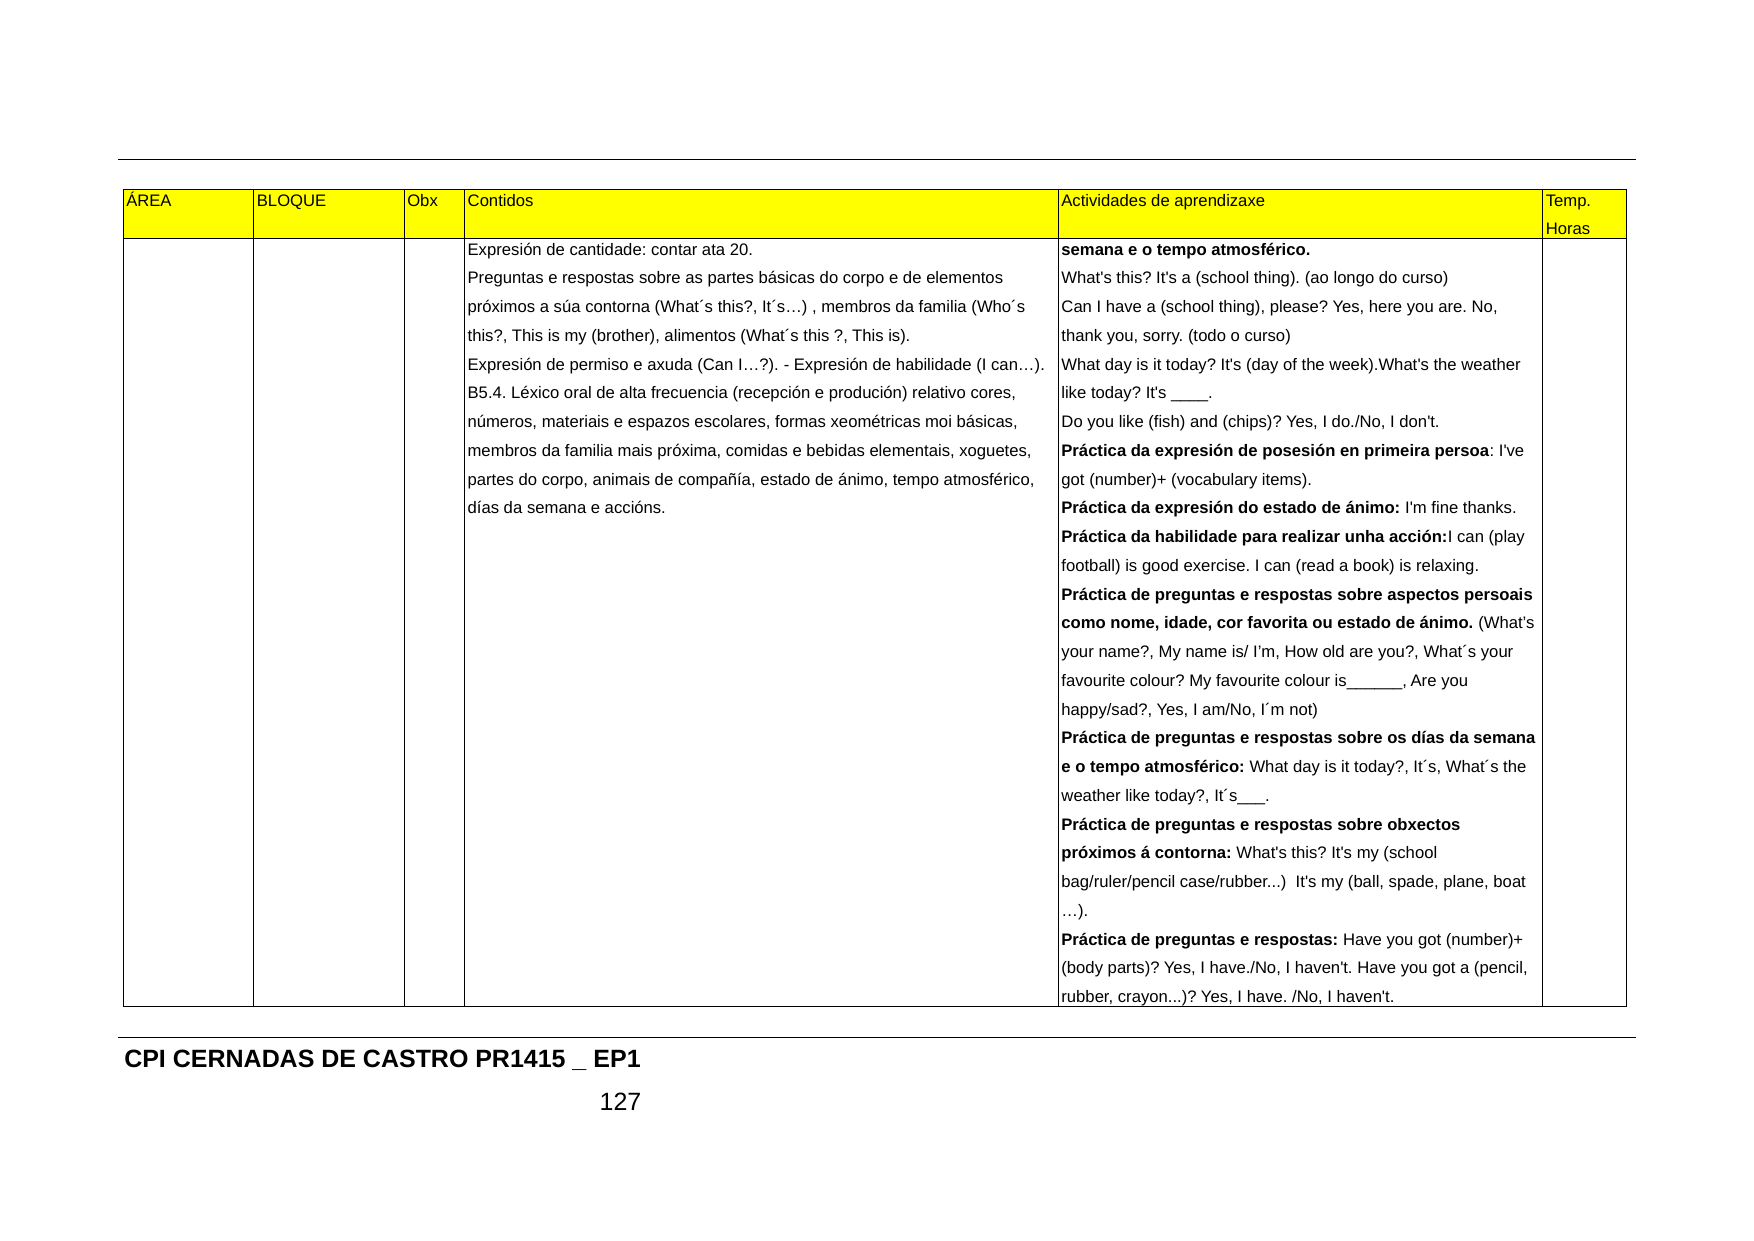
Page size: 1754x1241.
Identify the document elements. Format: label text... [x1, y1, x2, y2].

table_header Actividades de aprendizaxe [1059, 190, 1542, 238]
table_cell [124, 239, 253, 1006]
table_cell [254, 239, 404, 1006]
table_cell [405, 239, 464, 1006]
table_cell Expresión de cantidade: contar ata 20. Preguntas e respostas sobre as partes básicas do corpo e de elementos próximos a súa contorna (What´s this?, It´s…) , membros da familia (Who´s this?, This is my (brother), alimentos (What´s this ?, This is). Expresión de permiso e axuda (Can I…?). - Expresión de habilidade (I can…). B5.4. Léxico oral de alta frecuencia (recepción e produción) relativo cores, números, materiais e espazos escolares, formas xeométricas moi básicas, membros da familia mais próxima, comidas e bebidas elementais, xoguetes, partes do corpo, animais de compañía, estado de ánimo, tempo atmosférico, días da semana e accións. [465, 239, 1058, 1006]
table_header Contidos [465, 190, 1058, 238]
table_header Obx [405, 190, 464, 238]
table_cell semana e o tempo atmosférico. What's this? It's a (school thing). (ao longo do curso) Can I have a (school thing), please? Yes, here you are. No, thank you, sorry. (todo o curso) What day is it today? It's (day of the week).What's the weather like today? It's ____. Do you like (fish) and (chips)? Yes, I do./No, I don't. Práctica da expresión de posesión en primeira persoa: I've got (number)+ (vocabulary items). Práctica da expresión do estado de ánimo: I'm fine thanks. Práctica da habilidade para realizar unha acción:I can (play football) is good exercise. I can (read a book) is relaxing. Práctica de preguntas e respostas sobre aspectos persoais como nome, idade, cor favorita ou estado de ánimo. (What’s your name?, My name is/ I’m, How old are you?, What´s your favourite colour? My favourite colour is______, Are you happy/sad?, Yes, I am/No, I´m not) Práctica de preguntas e respostas sobre os días da semana e o tempo atmosférico: What day is it today?, It´s, What´s the weather like today?, It´s___. Práctica de preguntas e respostas sobre obxectos próximos á contorna: What's this? It's my (school bag/ruler/pencil case/rubber...) It's my (ball, spade, plane, boat …). Práctica de preguntas e respostas: Have you got (number)+ (body parts)? Yes, I have./No, I haven't. Have you got a (pencil, rubber, crayon...)? Yes, I have. /No, I haven't. [1059, 239, 1542, 1006]
table_header ÁREA [124, 190, 253, 238]
table_header Temp. Horas [1543, 190, 1626, 238]
table_cell [1543, 239, 1626, 1006]
table_header BLOQUE [254, 190, 404, 238]
